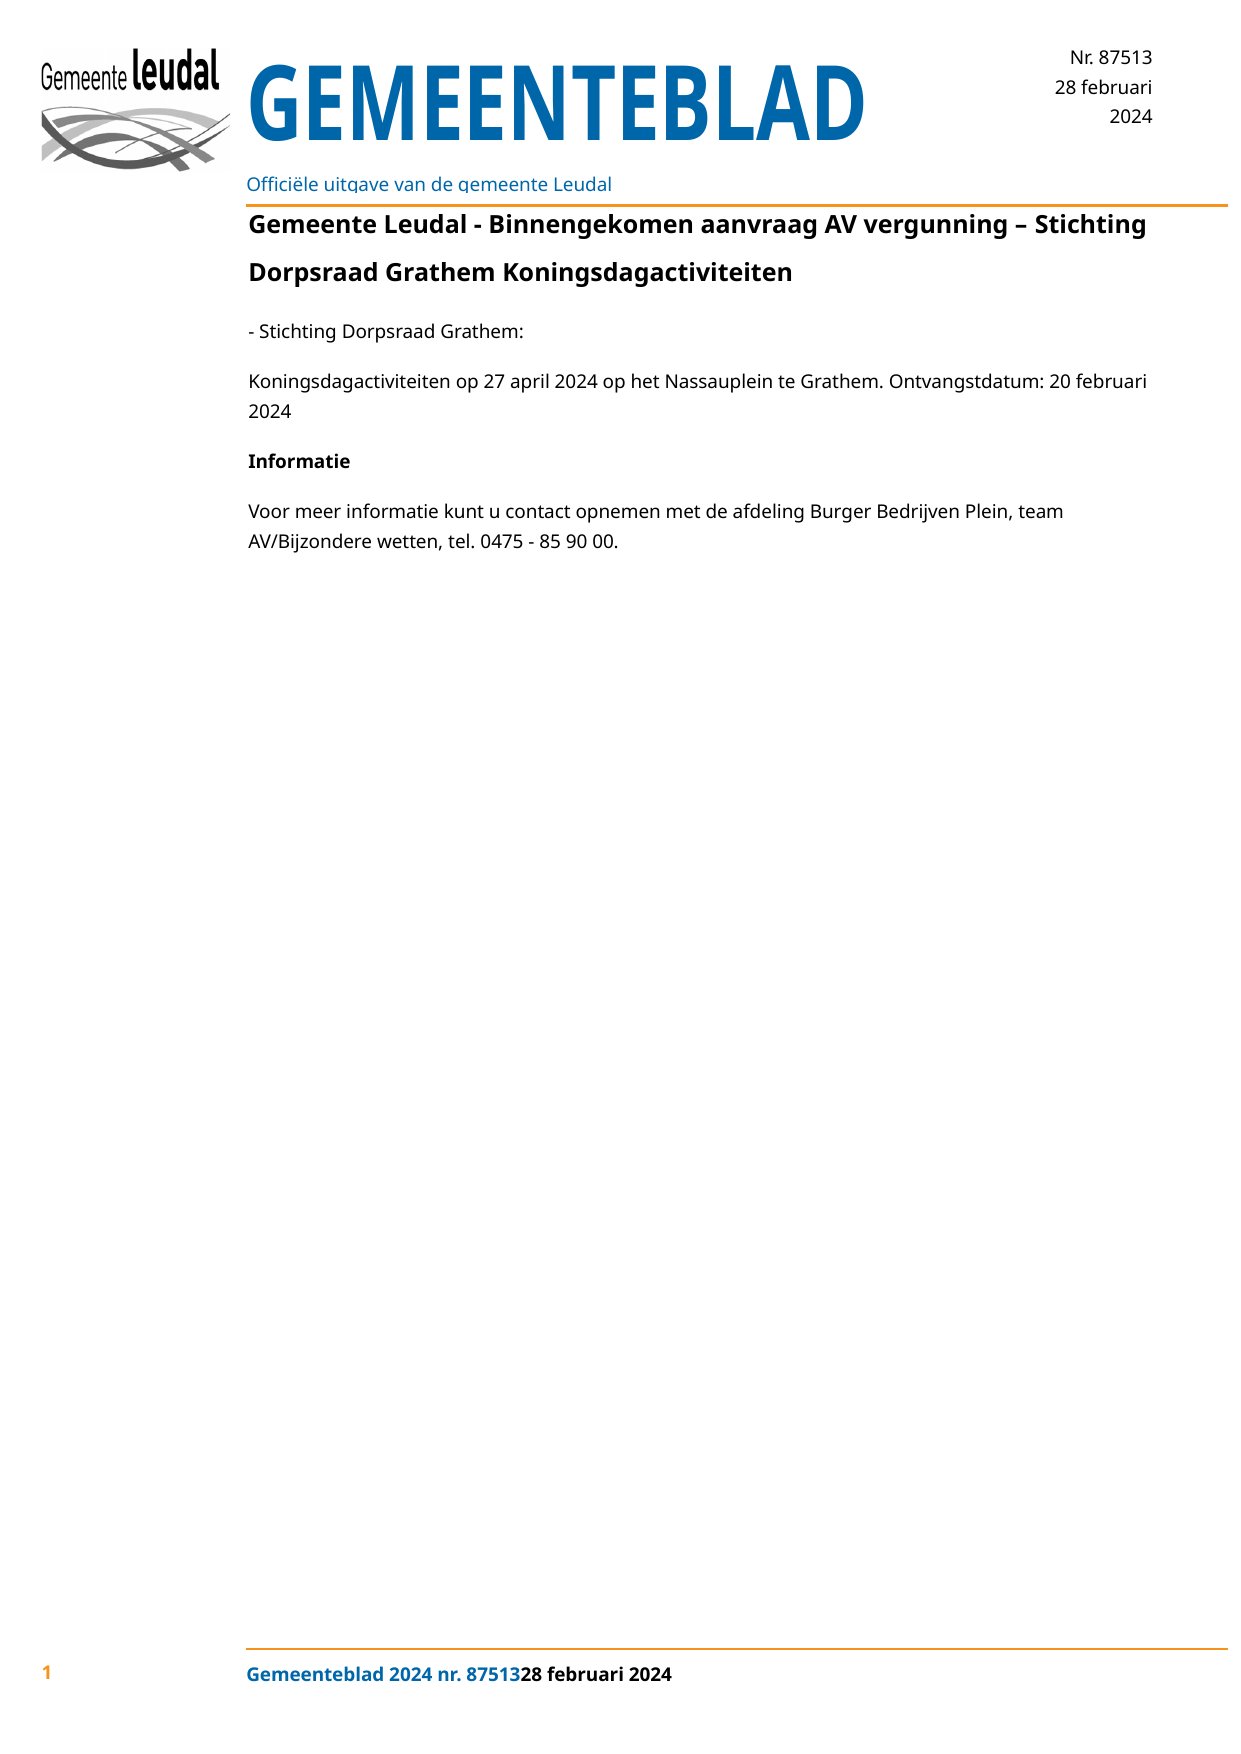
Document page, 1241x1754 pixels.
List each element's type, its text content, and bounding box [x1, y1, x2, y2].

picture [41, 47, 231, 172]
text Koningsdagactiviteiten op 27 april 2024 op het Nassauplein te Grathem. Ontvangstdatum: 20 februari 2024 [248, 368, 1152, 424]
text Gemeente Leudal - Binnengekomen aanvraag AV vergunning – Stichting Dorpsraad Grathem Koningsdagactiviteiten [248, 207, 1152, 288]
text Informatie [248, 448, 1152, 474]
text - Stichting Dorpsraad Grathem: [248, 318, 1152, 344]
text Voor meer informatie kunt u contact opnemen met de afdeling Burger Bedrijven Plein, team AV/Bijzondere wetten, tel. 0475 - 85 90 00. [248, 499, 1152, 554]
